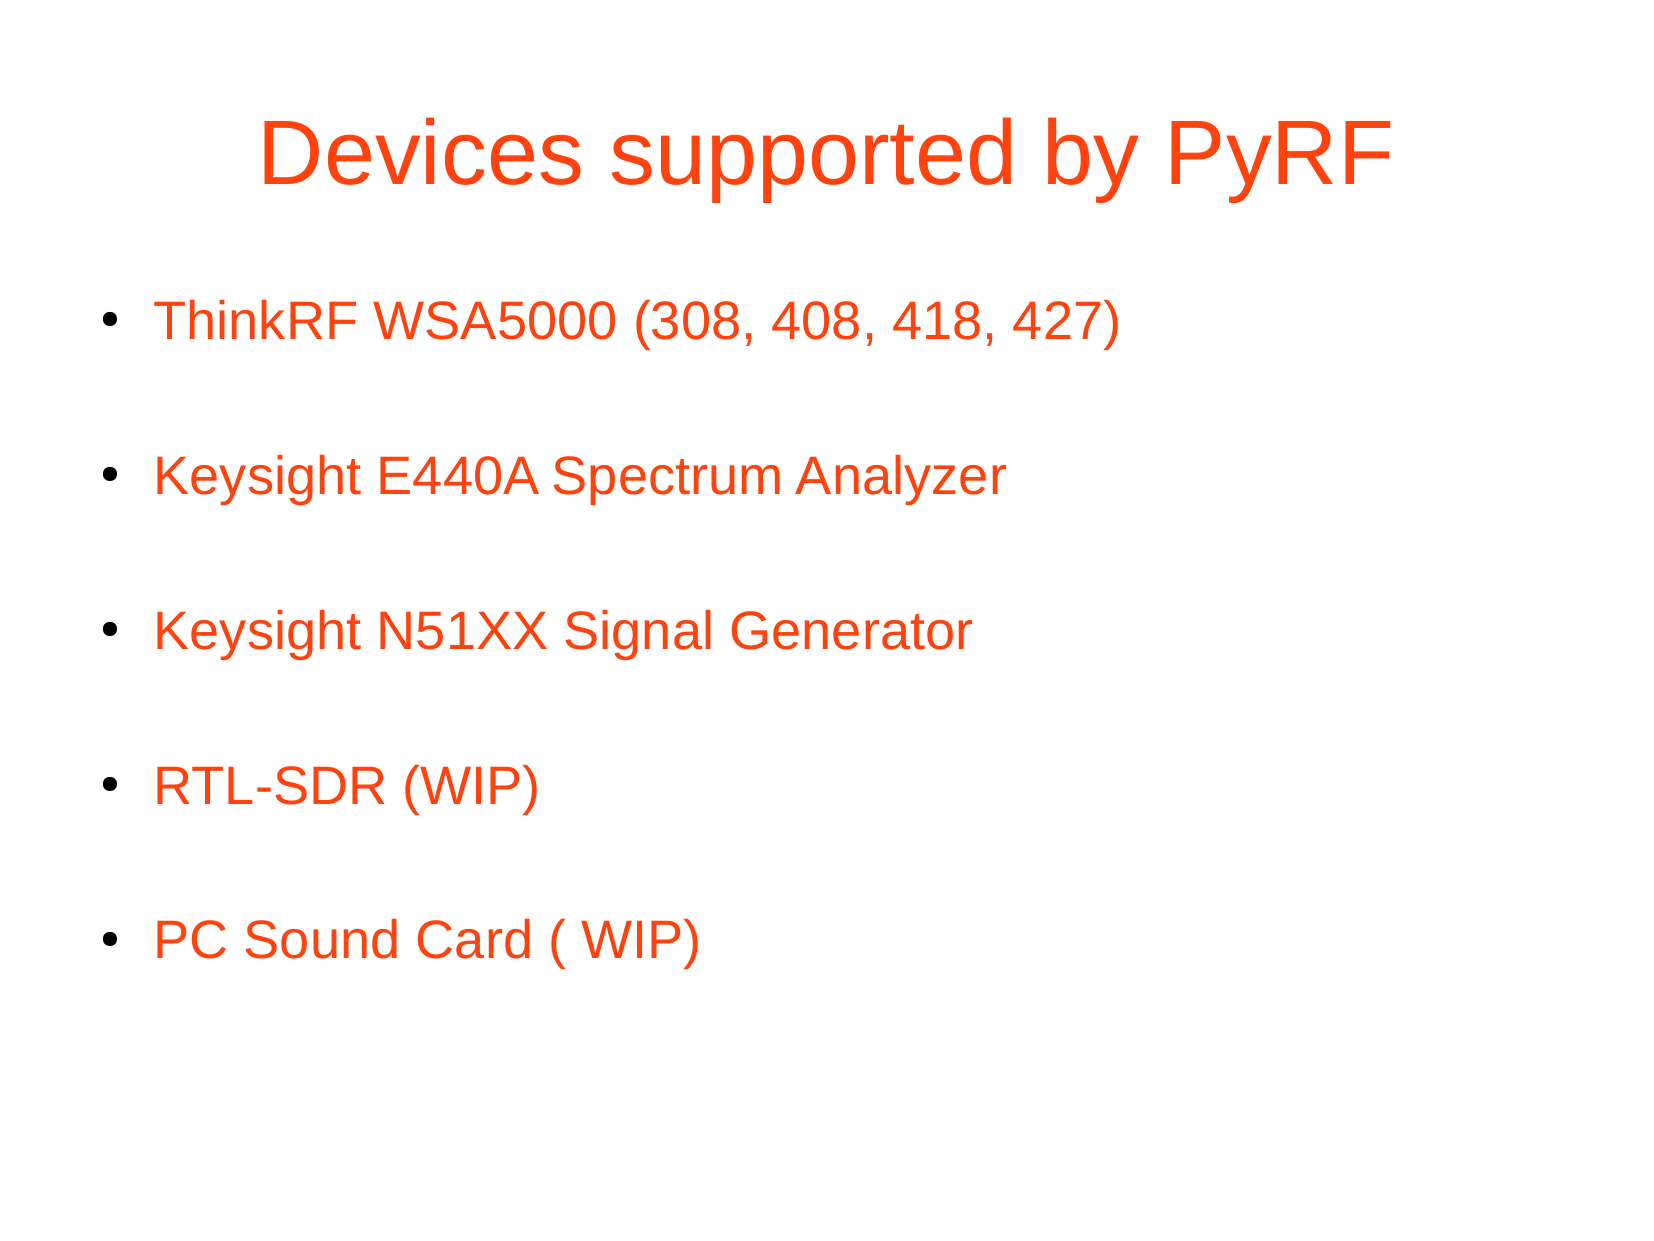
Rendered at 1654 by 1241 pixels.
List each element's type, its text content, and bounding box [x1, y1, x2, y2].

title Devices supported by PyRF [82, 49, 1571, 257]
list ThinkRF WSA5000 (308, 408, 418, 427) Keysight E440A Spectrum Analyzer Keysight N51XX Signal Generator RTL-SDR (WIP) PC Sound Card ( WIP) [82, 290, 1571, 1126]
